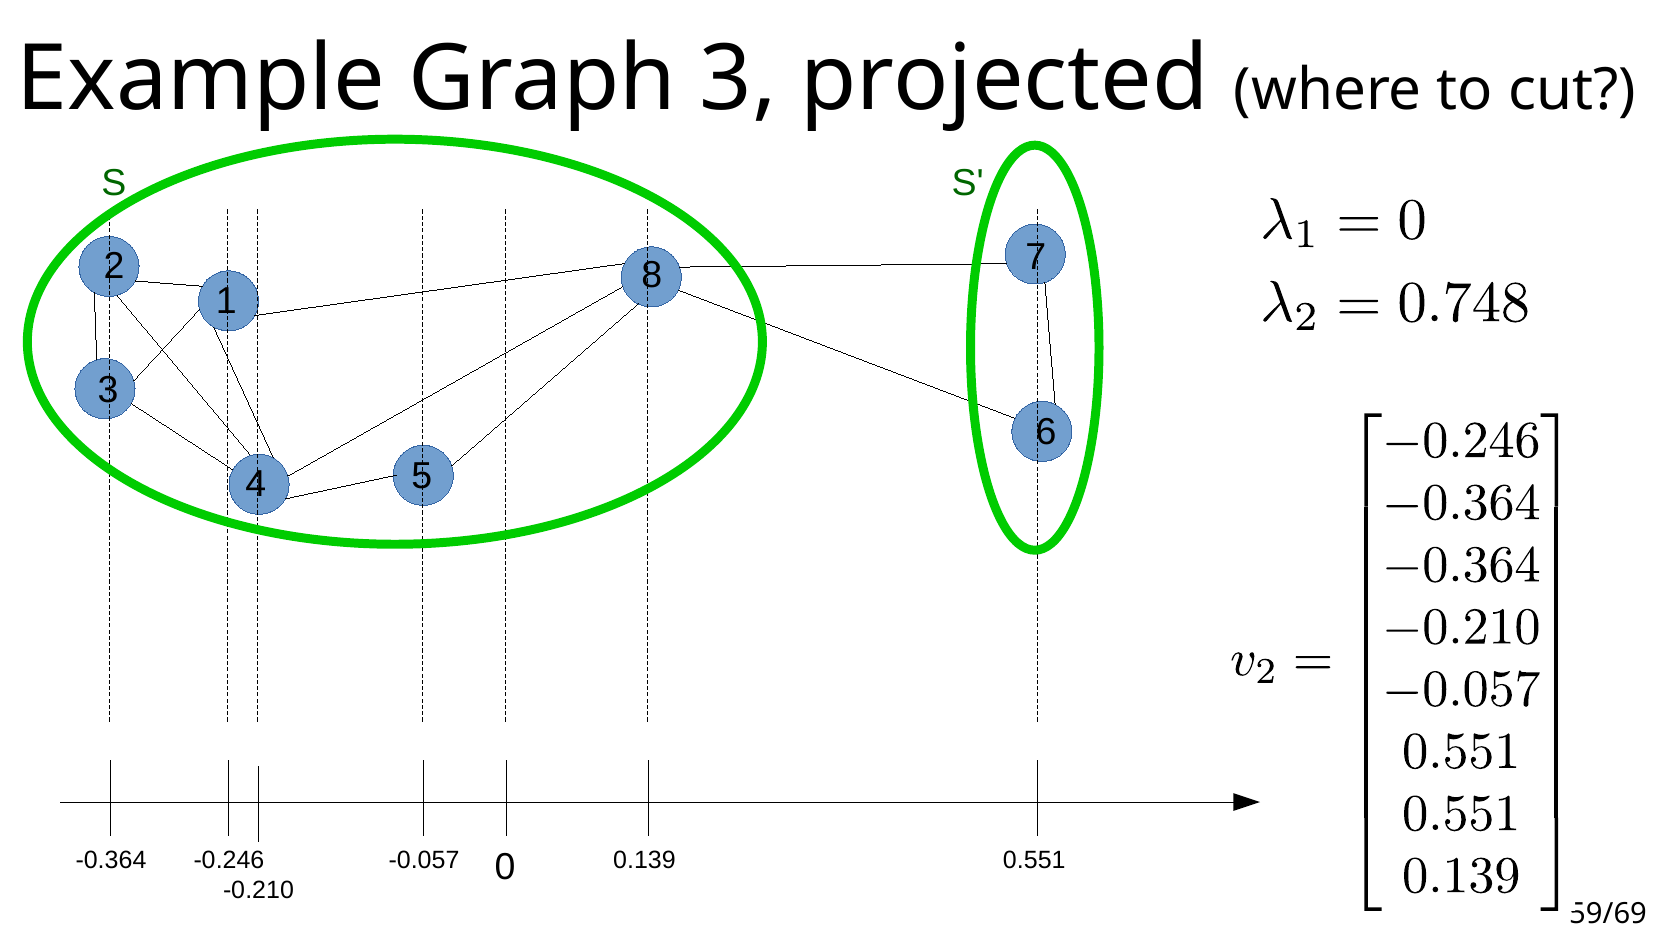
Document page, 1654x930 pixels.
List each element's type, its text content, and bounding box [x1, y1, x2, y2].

text_box -0.057 [373, 838, 475, 882]
text_box [252, 282, 259, 320]
text_box S' [936, 154, 999, 212]
text_box 2 [88, 236, 140, 294]
text_box [621, 260, 626, 293]
text_box -0.210 [208, 867, 310, 911]
text_box [447, 456, 454, 494]
text_box [636, 303, 666, 307]
text_box -0.246 [178, 838, 280, 882]
text_box 0.139 [598, 838, 692, 882]
text_box 8 [626, 245, 678, 303]
text_box 0.551 [988, 838, 1081, 882]
text_box S [86, 154, 142, 212]
text_box 0 [479, 838, 531, 896]
text_box [1005, 237, 1010, 271]
text_box [1260, 198, 1427, 248]
text_box -0.364 [60, 838, 162, 882]
text_box [1020, 224, 1051, 228]
text_box [1230, 413, 1576, 911]
text_box [1011, 411, 1020, 452]
text_box [282, 464, 290, 504]
text_box 3 [82, 360, 134, 418]
text_box 6 [1020, 402, 1072, 460]
title Example Graph 3, projected (where to cut?) [0, 0, 1653, 149]
text_box [1260, 280, 1531, 331]
text_box [74, 369, 82, 408]
text_box [78, 244, 88, 288]
text_box [678, 263, 682, 290]
text_box 1 [201, 272, 252, 330]
text_box 5 [396, 446, 447, 504]
text_box [1062, 240, 1066, 268]
text_box 7 [1010, 228, 1062, 285]
text_box 4 [230, 455, 282, 513]
